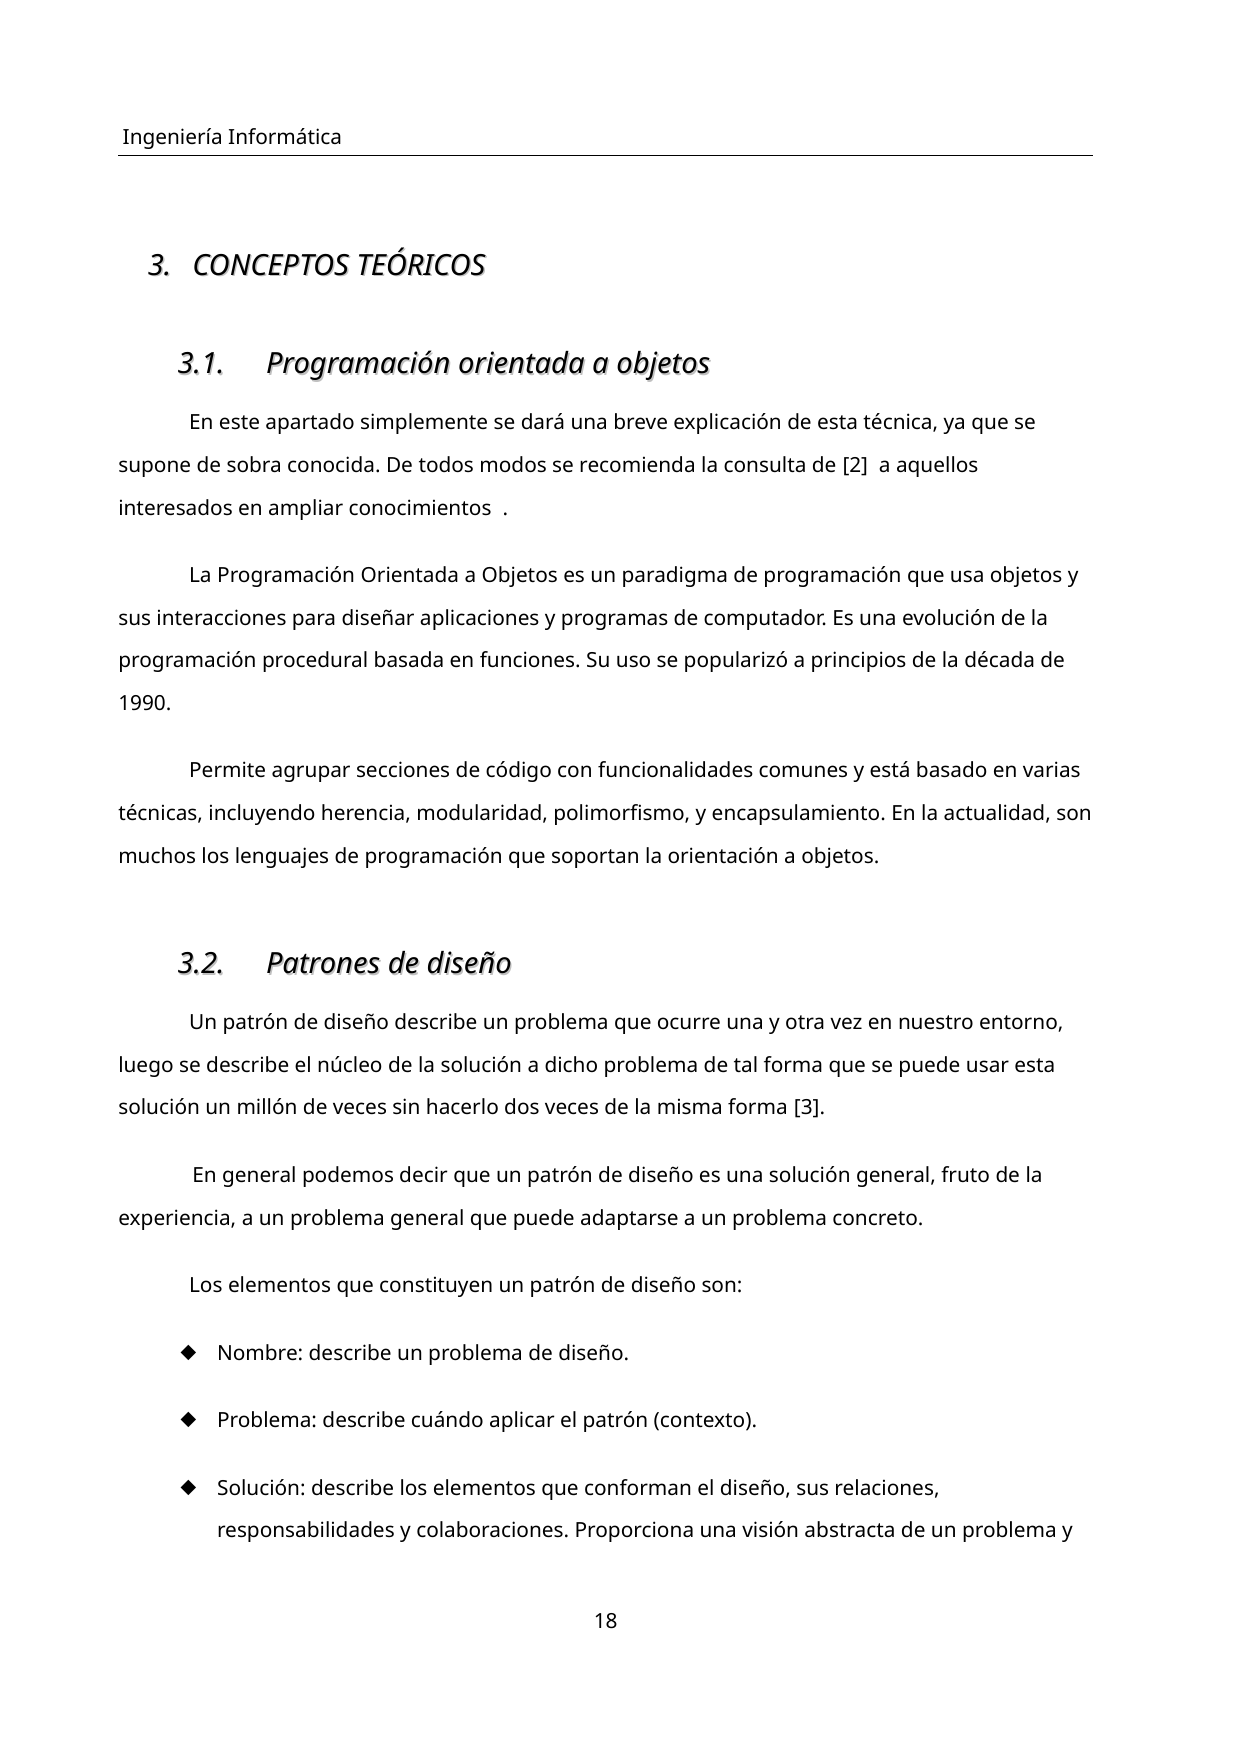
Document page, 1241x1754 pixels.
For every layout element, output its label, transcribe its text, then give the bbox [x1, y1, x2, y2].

text En general podemos decir que un patrón de diseño es una solución general, fruto de la experiencia, a un problema general que puede adaptarse a un problema concreto. [118, 1160, 1093, 1231]
text Los elementos que constituyen un patrón de diseño son: [118, 1270, 1093, 1299]
list Problema: describe cuándo aplicar el patrón (contexto). [179, 1405, 1093, 1434]
text En este apartado simplemente se dará una breve explicación de esta técnica, ya que se supone de sobra conocida. De todos modos se recomienda la consulta de [2] a aquellos interesados en ampliar conocimientos . [118, 407, 1093, 521]
list Nombre: describe un problema de diseño. [179, 1338, 1093, 1366]
text La Programación Orientada a Objetos es un paradigma de programación que usa objetos y sus interacciones para diseñar aplicaciones y programas de computador. Es una evolución de la programación procedural basada en funciones. Su uso se popularizó a principios de la década de 1990. [118, 560, 1093, 716]
subtitle CONCEPTOS TEÓRICOS [148, 244, 1093, 284]
list Solución: describe los elementos que conforman el diseño, sus relaciones, responsabilidades y colaboraciones. Proporciona una visión abstracta de un problema y [179, 1473, 1093, 1544]
text Un patrón de diseño describe un problema que ocurre una y otra vez en nuestro entorno, luego se describe el núcleo de la solución a dicho problema de tal forma que se puede usar esta solución un millón de veces sin hacerlo dos veces de la misma forma [3]. [118, 1007, 1093, 1121]
subtitle Patrones de diseño [177, 942, 1093, 982]
text Permite agrupar secciones de código con funcionalidades comunes y está basado en varias técnicas, incluyendo herencia, modularidad, polimorfismo, y encapsulamiento. En la actualidad, son muchos los lenguajes de programación que soportan la orientación a objetos. [118, 756, 1093, 869]
subtitle Programación orientada a objetos [177, 343, 1093, 382]
